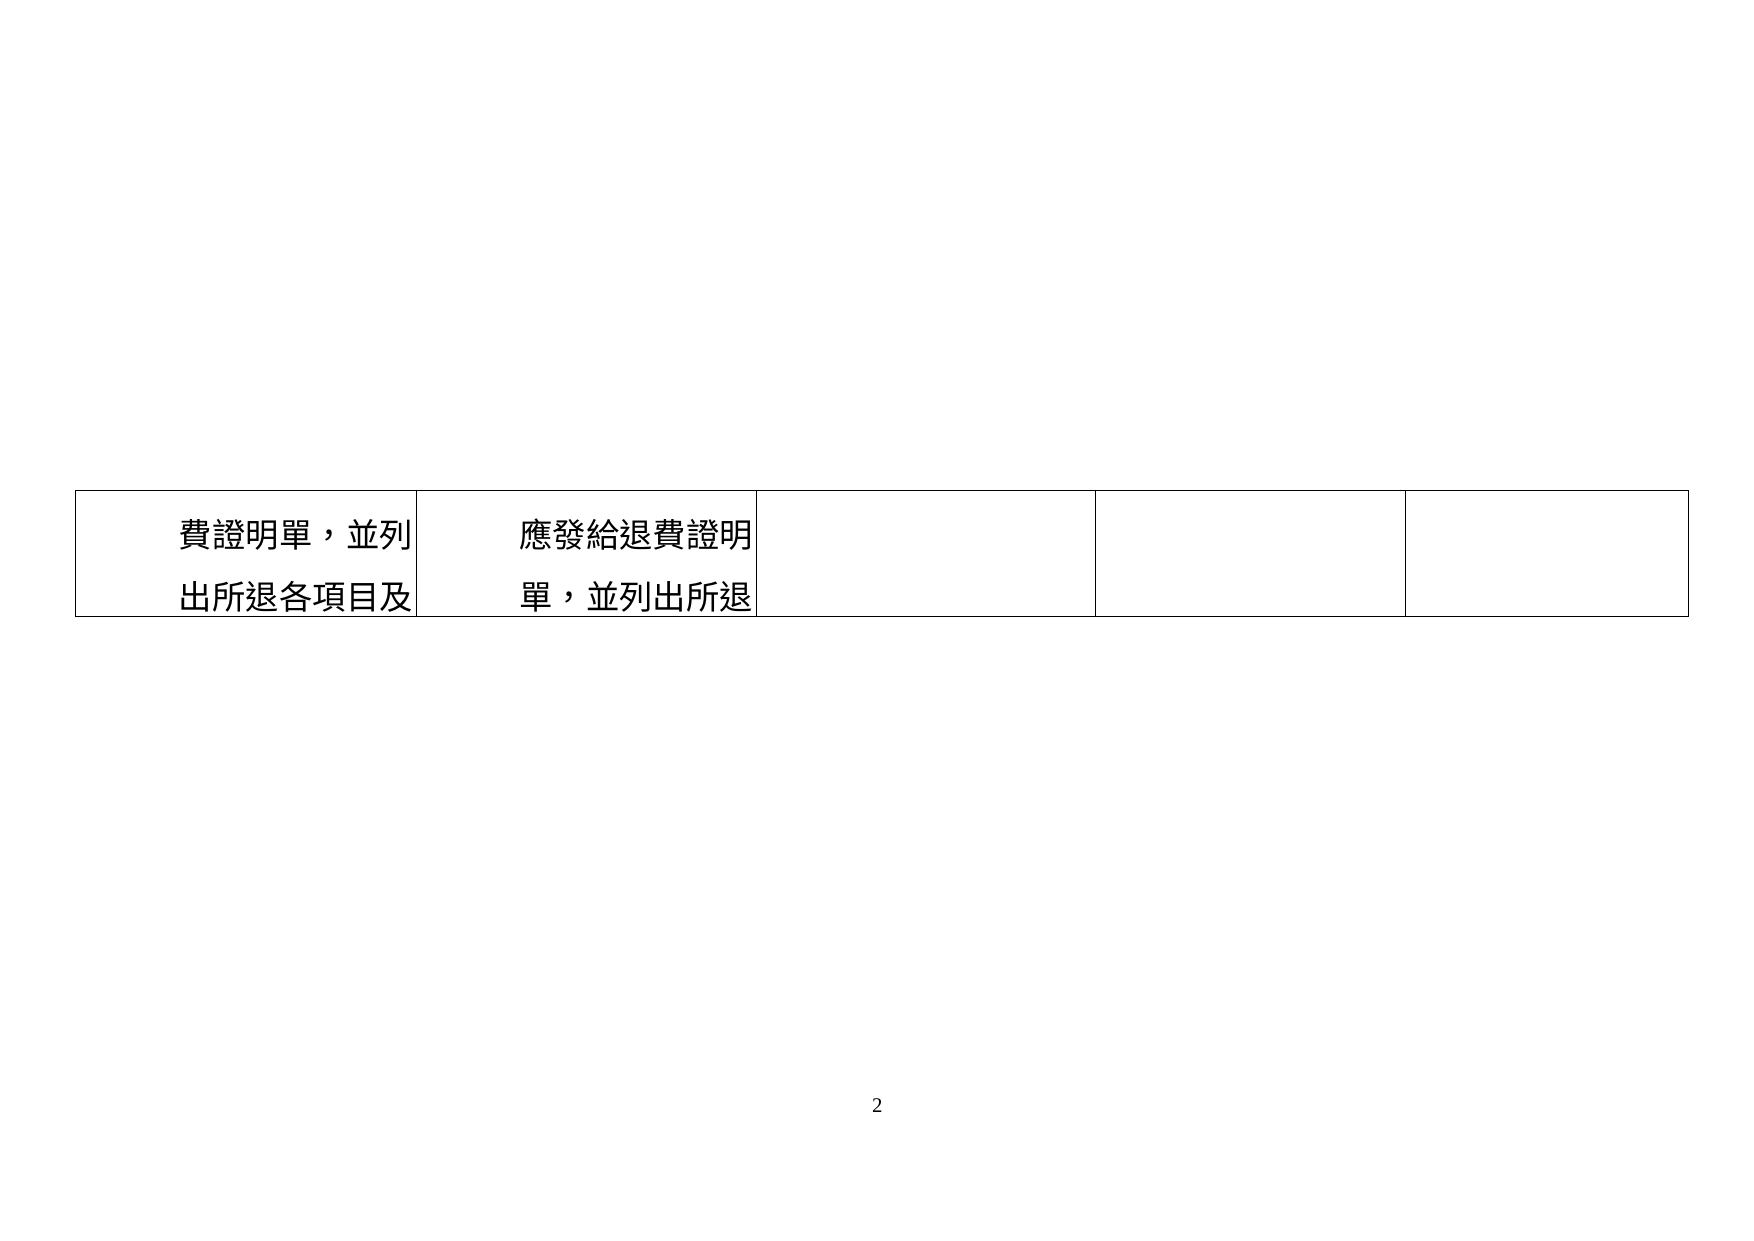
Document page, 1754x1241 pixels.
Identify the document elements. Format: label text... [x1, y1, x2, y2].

table_cell [1096, 491, 1405, 616]
table_cell [757, 491, 1095, 616]
table_cell 應發給退費證明單，並列出所退 [417, 491, 756, 616]
table_cell 費證明單，並列出所退各項目及 [76, 491, 416, 616]
table_cell [1406, 491, 1688, 616]
